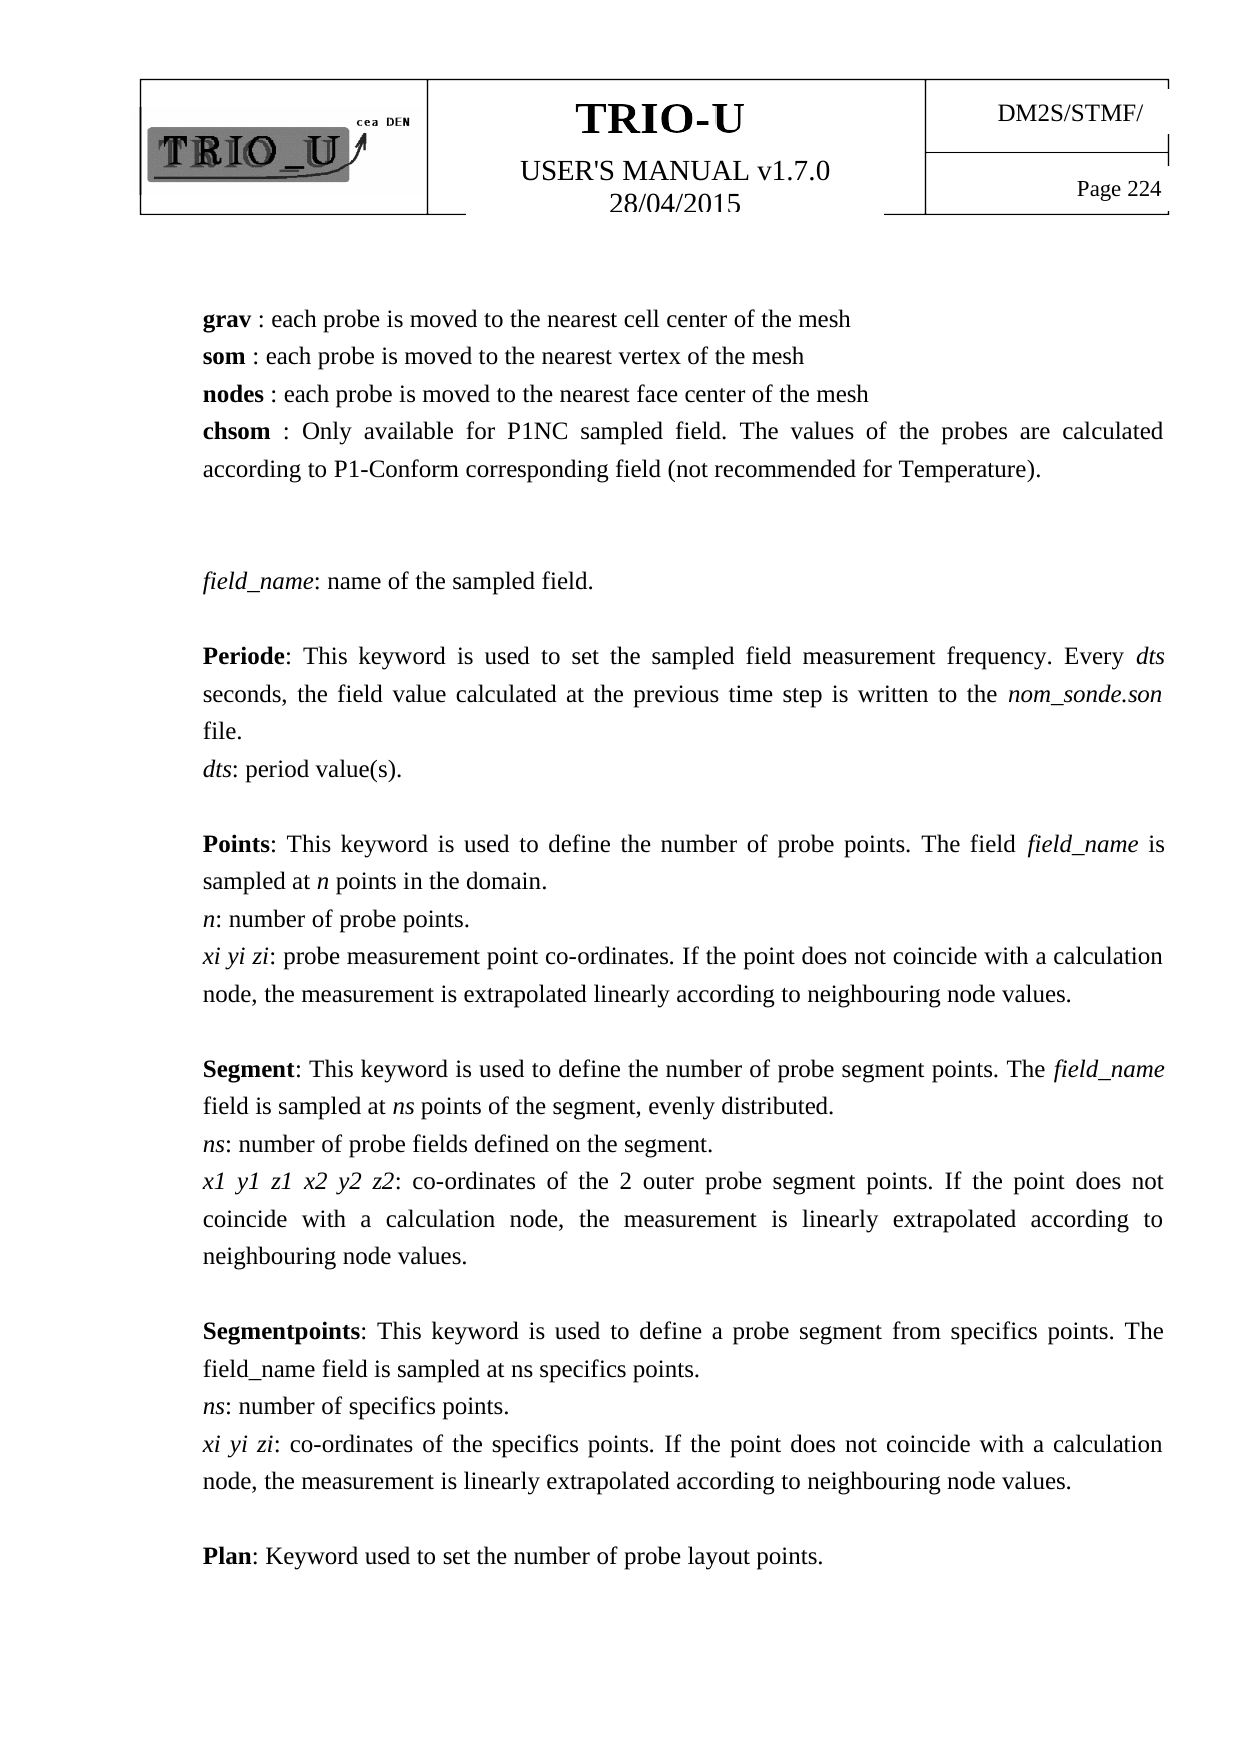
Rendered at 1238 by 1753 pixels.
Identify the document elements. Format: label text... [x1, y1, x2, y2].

text Segment: This keyword is used to define the number of probe segment points. The field_name field is sampled at ns points of the segment, evenly distributed. [203, 1045, 1165, 1120]
text nodes : each probe is moved to the nearest face center of the mesh [203, 370, 1165, 408]
text grav : each probe is moved to the nearest cell center of the mesh [203, 295, 1165, 333]
text som : each probe is moved to the nearest vertex of the mesh [203, 333, 1165, 370]
text Plan: Keyword used to set the number of probe layout points. [203, 1533, 1165, 1570]
text ns: number of probe fields defined on the segment. [203, 1120, 1165, 1158]
text field_name: name of the sampled field. [203, 558, 1165, 595]
text dts: period value(s). [203, 745, 1165, 783]
text x1 y1 z1 x2 y2 z2: co-ordinates of the 2 outer probe segment points. If the point does not coincide with a calculation node, the measurement is linearly extrapolated according to neighbouring node values. [203, 1158, 1165, 1270]
text xi yi zi: co-ordinates of the specifics points. If the point does not coincide with a calculation node, the measurement is linearly extrapolated according to neighbouring node values. [203, 1420, 1165, 1495]
text xi yi zi: probe measurement point co-ordinates. If the point does not coincide with a calculation node, the measurement is extrapolated linearly according to neighbouring node values. [203, 933, 1165, 1008]
text ns: number of specifics points. [203, 1383, 1165, 1420]
text Points: This keyword is used to define the number of probe points. The field field_name is sampled at n points in the domain. [203, 820, 1165, 895]
text Periode: This keyword is used to set the sampled field measurement frequency. Every dts seconds, the field value calculated at the previous time step is written to the nom_sonde.son file. [203, 633, 1165, 745]
text Segmentpoints: This keyword is used to define a probe segment from specifics points. The field_name field is sampled at ns specifics points. [203, 1308, 1165, 1383]
text chsom : Only available for P1NC sampled field. The values of the probes are calculated according to P1-Conform corresponding field (not recommended for Temperature). [203, 408, 1165, 483]
text n: number of probe points. [203, 895, 1165, 933]
